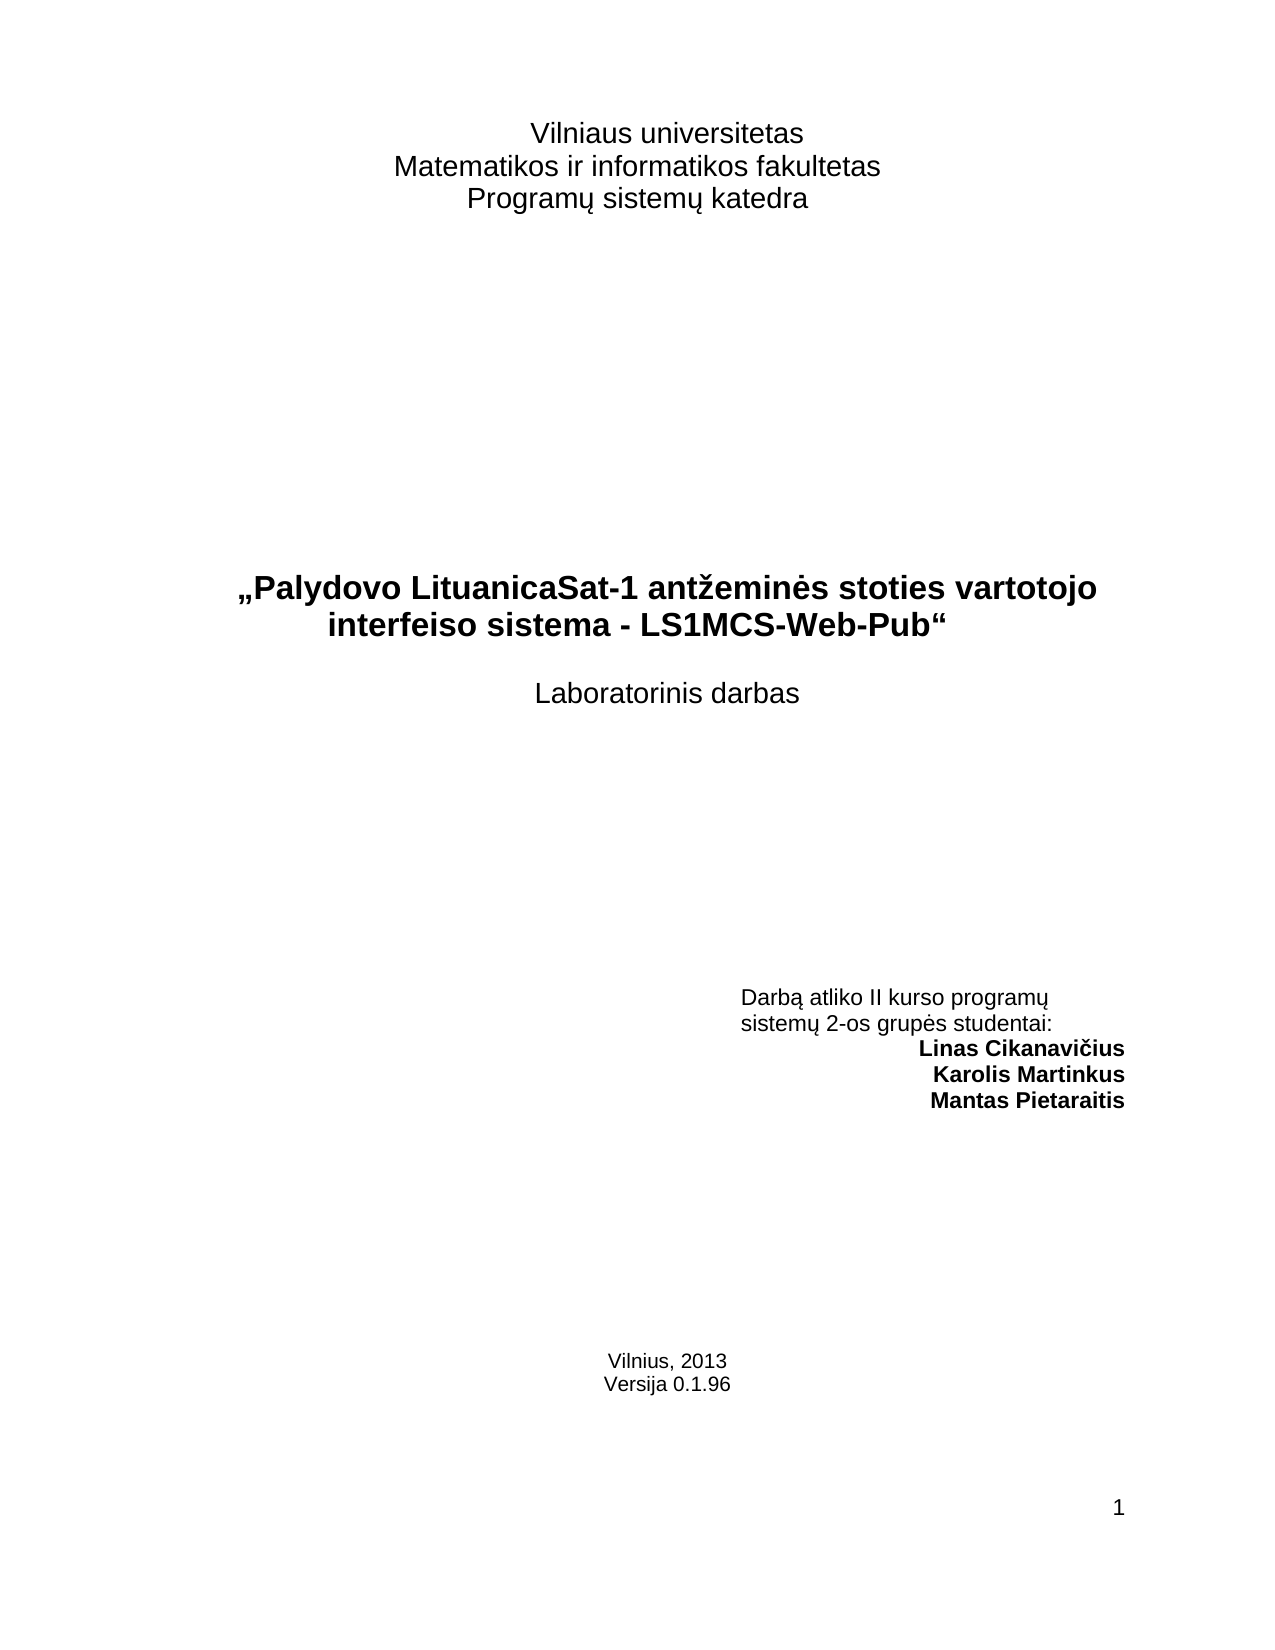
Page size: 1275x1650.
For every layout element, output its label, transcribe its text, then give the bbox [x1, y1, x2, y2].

text Linas Cikanavičius Karolis Martinkus Mantas Pietaraitis [150, 1036, 1125, 1113]
text Darbą atliko II kurso programų sistemų 2-os grupės studentai: [741, 985, 1125, 1036]
text Vilniaus universitetas Matematikos ir informatikos fakultetas Programų sistemų katedra [150, 117, 1125, 215]
text „Palydovo LituanicaSat-1 antžeminės stoties vartotojo interfeiso sistema - LS1MCS-Web-Pub“ [150, 569, 1125, 644]
text Versija 0.1.96 [150, 1372, 1125, 1396]
text Vilnius, 2013 [150, 1349, 1125, 1372]
text Laboratorinis darbas [150, 677, 1125, 709]
